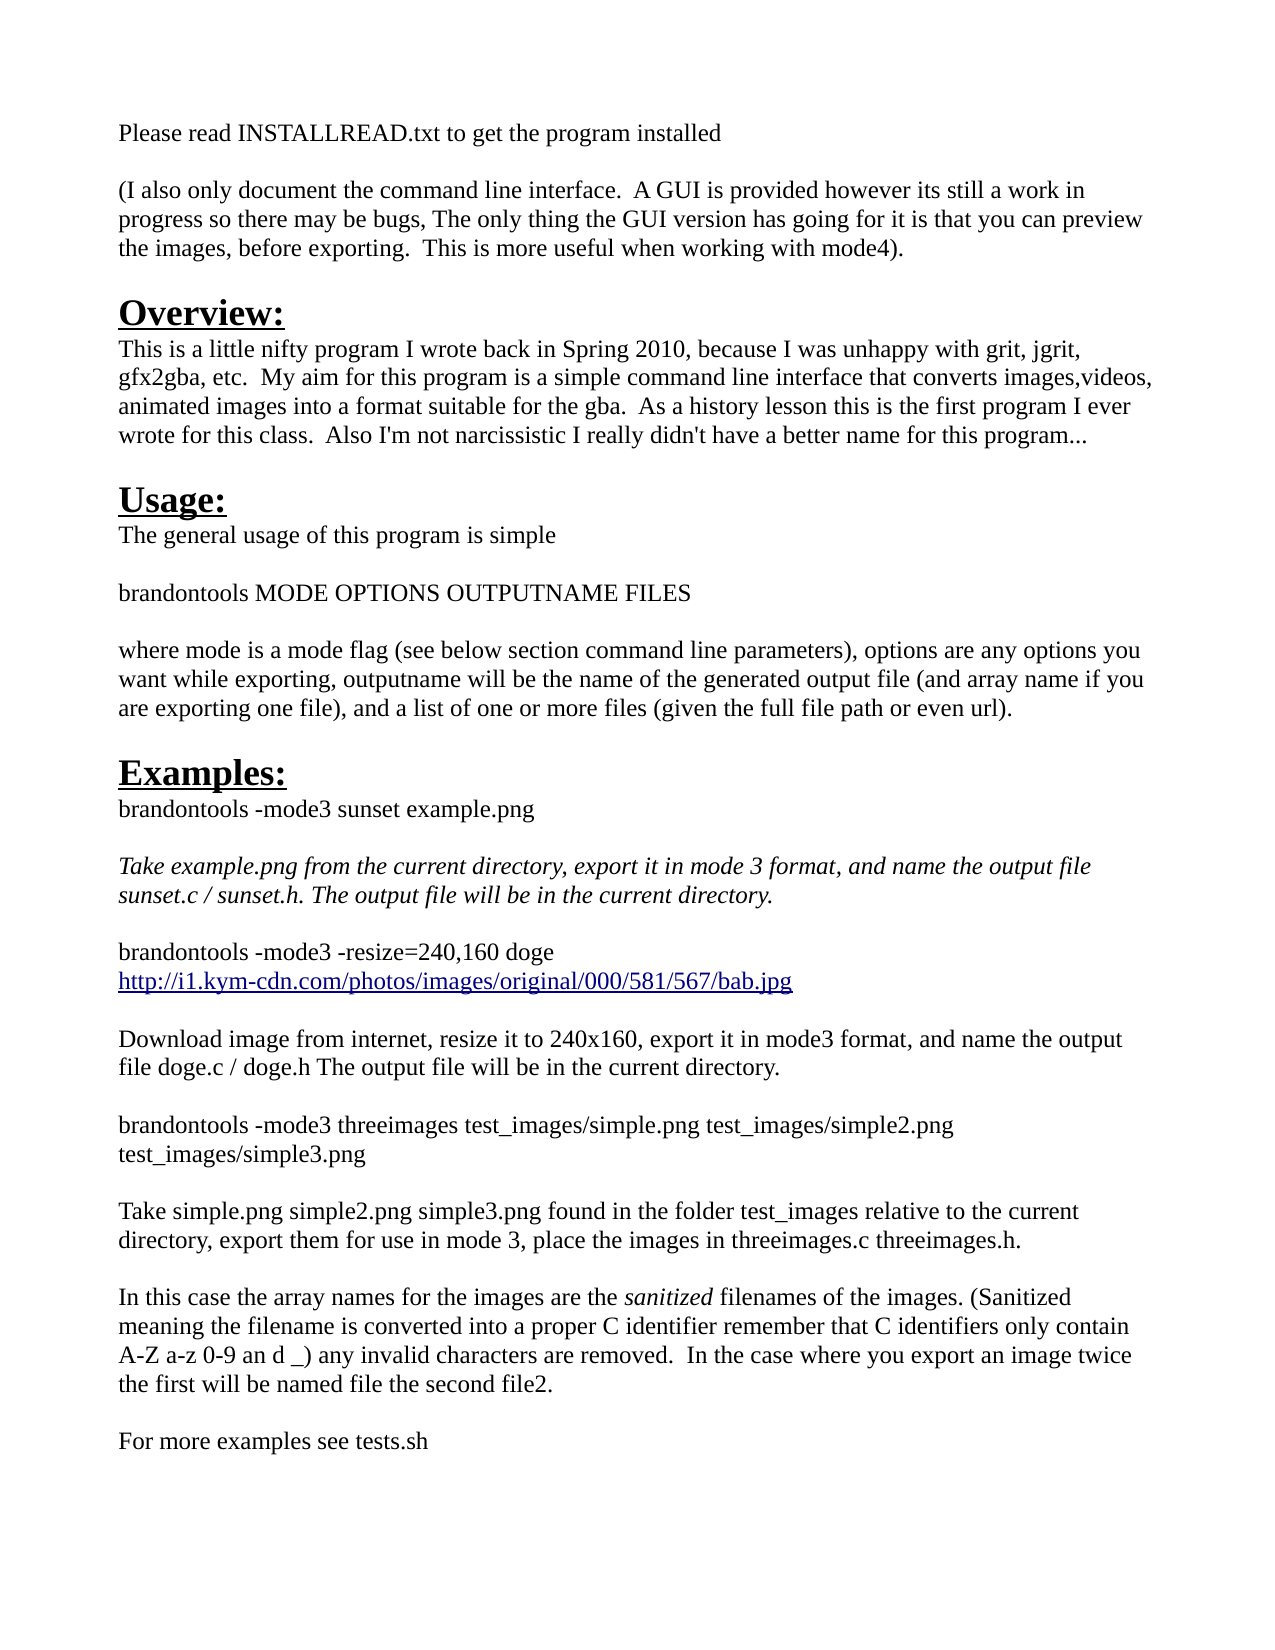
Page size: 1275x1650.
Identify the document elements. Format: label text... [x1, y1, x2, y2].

text The general usage of this program is simple [118, 521, 1157, 549]
text Download image from internet, resize it to 240x160, export it in mode3 format, and name the output file doge.c / doge.h The output file will be in the current directory. [118, 1024, 1157, 1081]
text Overview: [118, 291, 1157, 334]
text Usage: [118, 477, 1157, 521]
text In this case the array names for the images are the sanitized filenames of the images. (Sanitized meaning the filename is converted into a proper C identifier remember that C identifiers only contain A-Z a-z 0-9 an d _) any invalid characters are removed. In the case where you export an image twice the first will be named file the second file2. [118, 1282, 1157, 1397]
text where mode is a mode flag (see below section command line parameters), options are any options you want while exporting, outputname will be the name of the generated output file (and array name if you are exporting one file), and a list of one or more files (given the full file path or even url). [118, 636, 1157, 722]
text Take simple.png simple2.png simple3.png found in the folder test_images relative to the current directory, export them for use in mode 3, place the images in threeimages.c threeimages.h. [118, 1196, 1157, 1254]
text brandontools -mode3 -resize=240,160 doge http://i1.kym-cdn.com/photos/images/original/000/581/567/bab.jpg [118, 937, 1157, 995]
text Take example.png from the current directory, export it in mode 3 format, and name the output file sunset.c / sunset.h. The output file will be in the current directory. [118, 851, 1157, 909]
text For more examples see tests.sh [118, 1426, 1157, 1455]
text This is a little nifty program I wrote back in Spring 2010, because I was unhappy with grit, jgrit, gfx2gba, etc. My aim for this program is a simple command line interface that converts images,videos, animated images into a format suitable for the gba. As a history lesson this is the first program I ever wrote for this class. Also I'm not narcissistic I really didn't have a better name for this program... [118, 334, 1157, 449]
text brandontools -mode3 sunset example.png [118, 794, 1157, 822]
text Please read INSTALLREAD.txt to get the program installed [118, 118, 1157, 147]
text brandontools MODE OPTIONS OUTPUTNAME FILES [118, 578, 1157, 607]
text brandontools -mode3 threeimages test_images/simple.png test_images/simple2.png test_images/simple3.png [118, 1110, 1157, 1167]
text Examples: [118, 751, 1157, 794]
text (I also only document the command line interface. A GUI is provided however its still a work in progress so there may be bugs, The only thing the GUI version has going for it is that you can preview the images, before exporting. This is more useful when working with mode4). [118, 176, 1157, 262]
